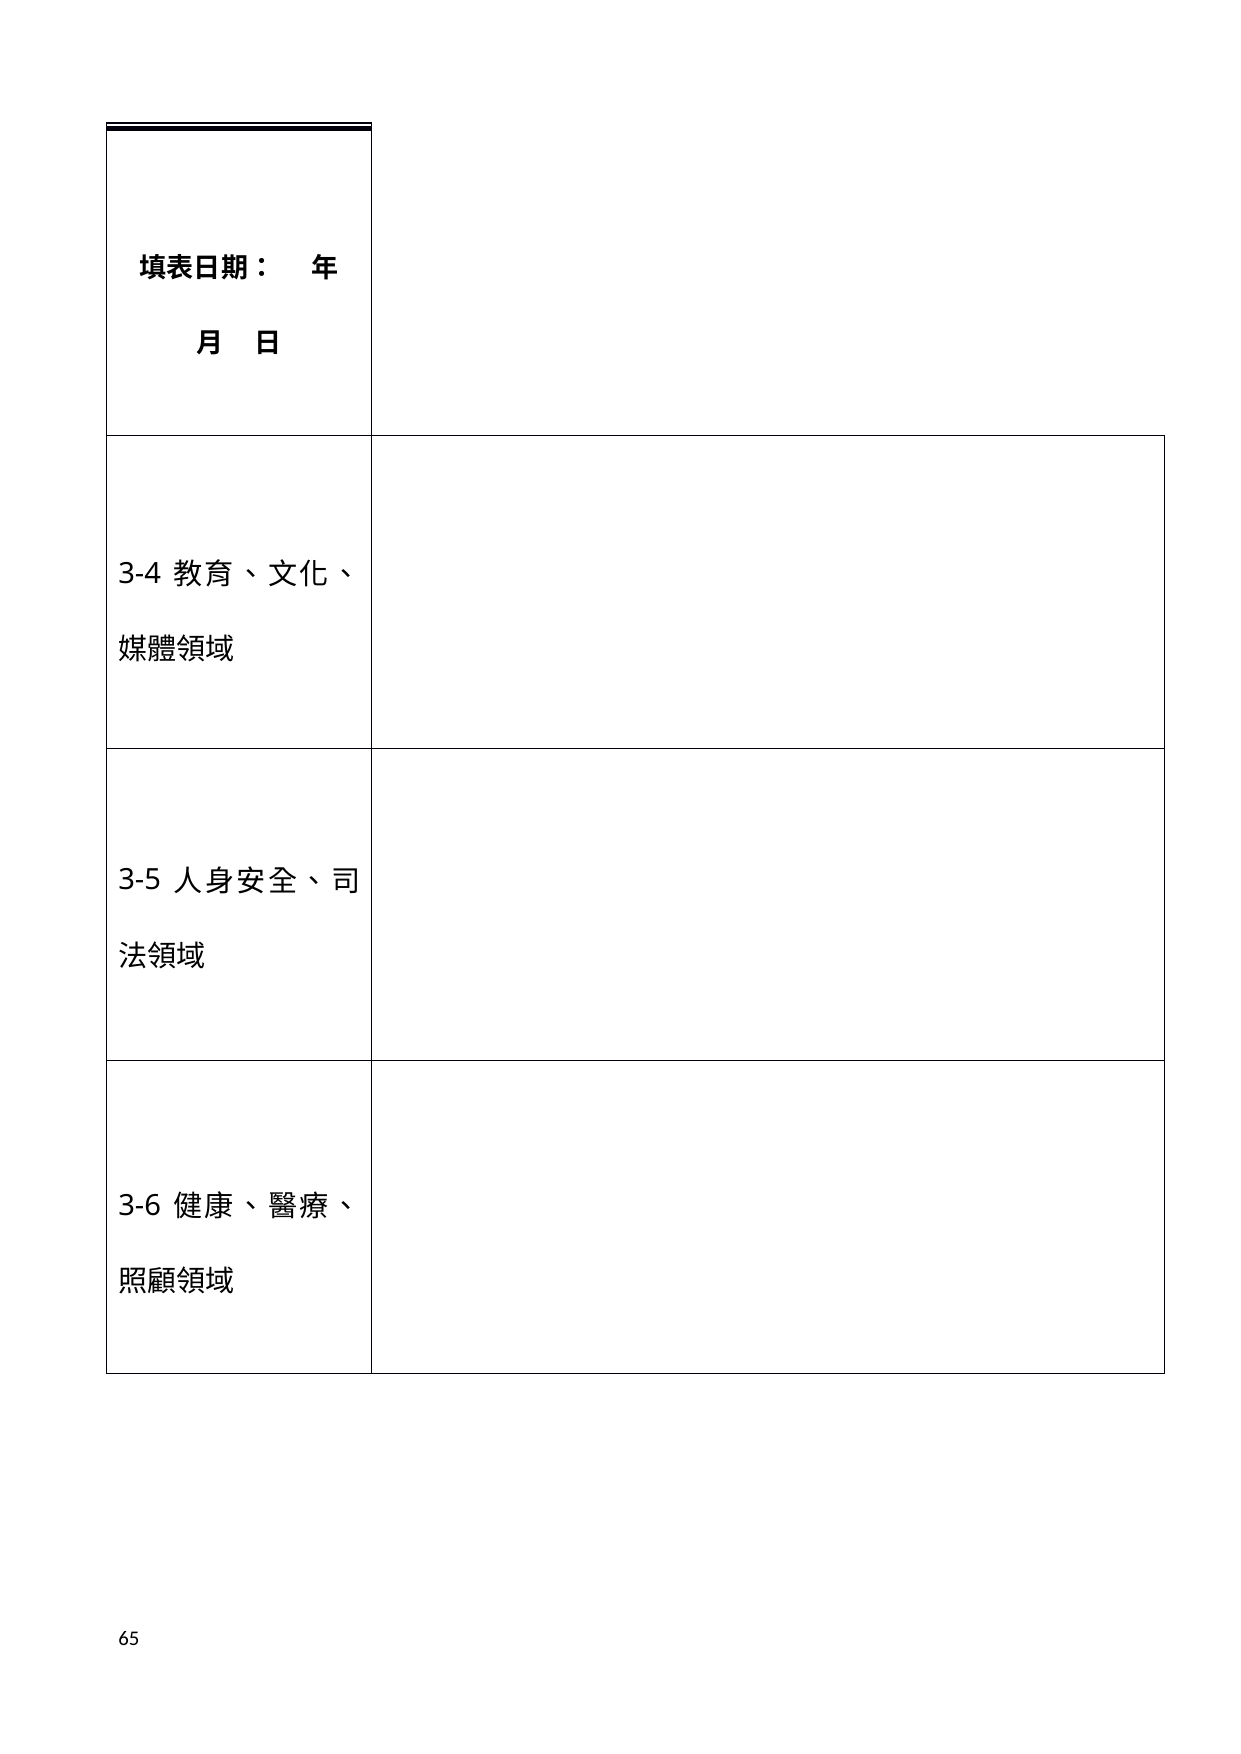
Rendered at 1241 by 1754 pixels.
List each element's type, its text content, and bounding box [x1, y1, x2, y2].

table_header 填表日期： 年 月 日 [107, 131, 371, 434]
table_cell [372, 1061, 1164, 1373]
table_cell 3-4 教育、文化、媒體領域 [107, 436, 371, 747]
table_cell [372, 436, 1164, 747]
table_cell [372, 749, 1164, 1060]
table_cell 3-6 健康、醫療、照顧領域 [107, 1061, 371, 1373]
table_cell 3-5 人身安全、司法領域 [107, 749, 371, 1060]
